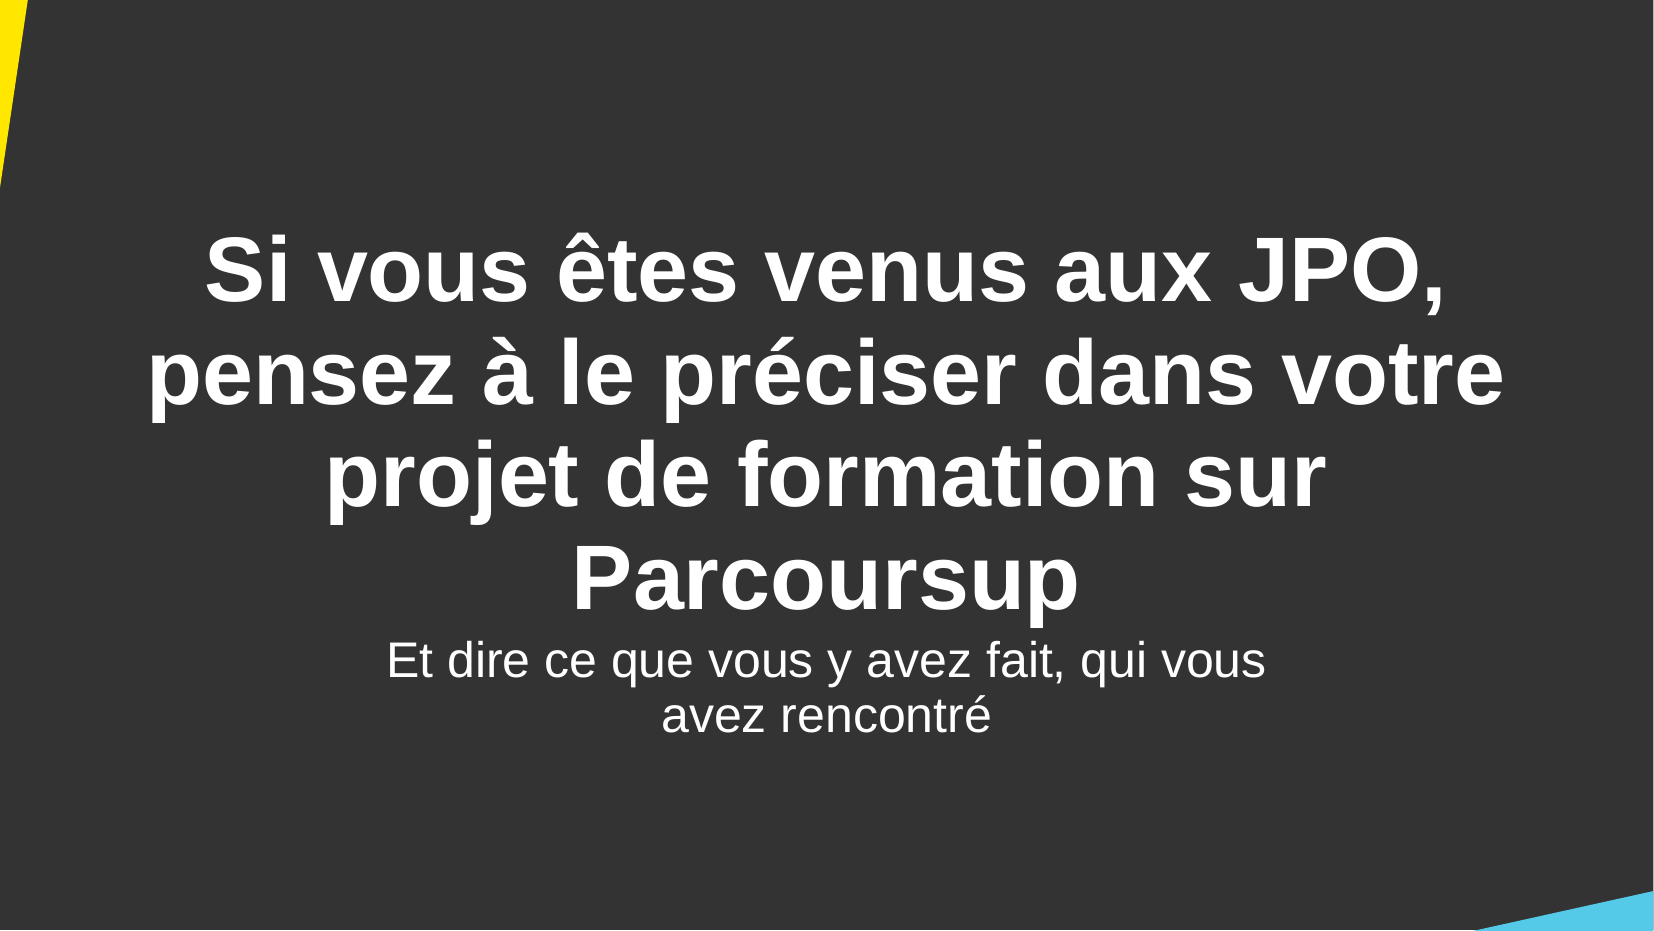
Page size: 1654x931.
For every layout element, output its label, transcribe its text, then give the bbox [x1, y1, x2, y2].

text_box Et dire ce que vous y avez fait, qui vous avez rencontré [347, 624, 1307, 751]
text_box [1472, 890, 1654, 931]
title Si vous êtes venus aux JPO, pensez à le préciser dans votre projet de formation sur Parcoursup [82, 218, 1571, 629]
text_box [0, 0, 28, 188]
